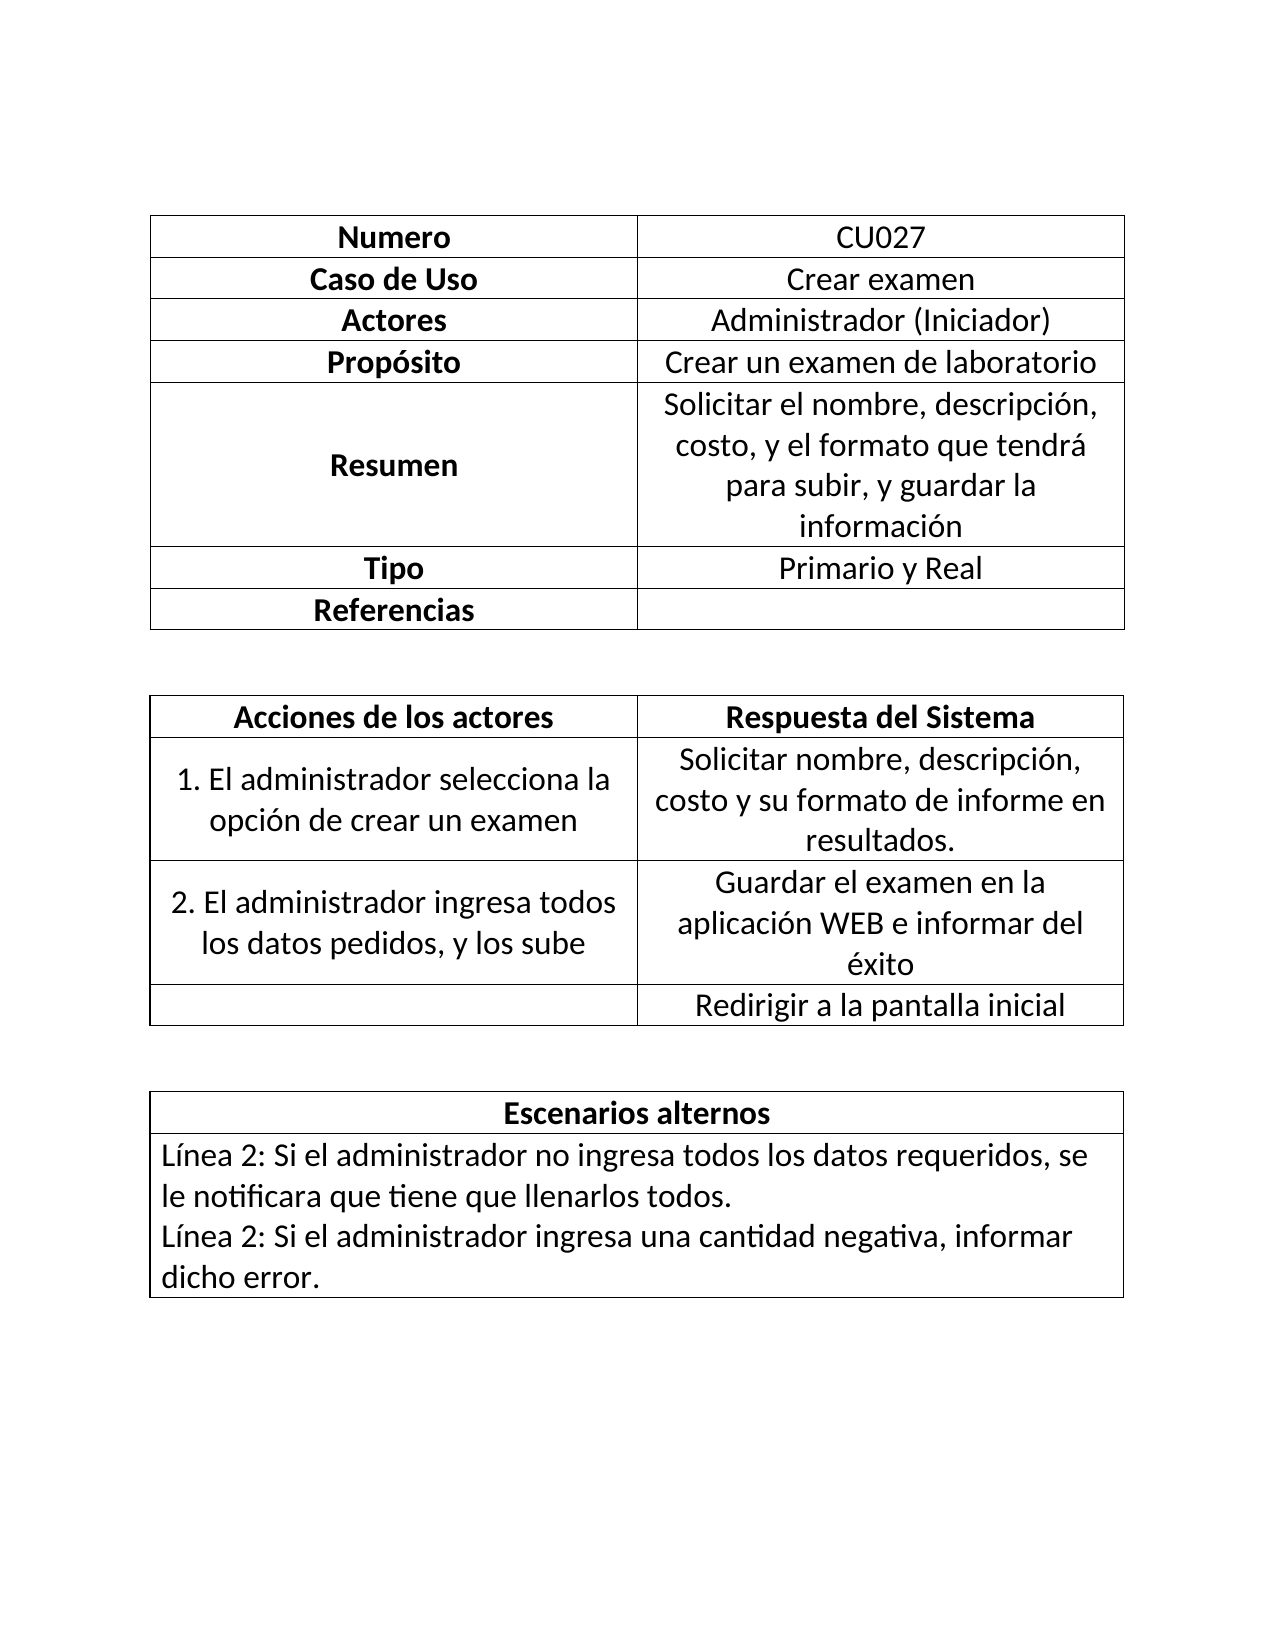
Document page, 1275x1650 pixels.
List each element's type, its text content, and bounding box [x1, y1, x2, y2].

table_cell Propósito [151, 341, 637, 382]
table_cell 2. El administrador ingresa todos los datos pedidos, y los sube [151, 861, 637, 983]
table_header Escenarios alternos [151, 1092, 1123, 1133]
table_cell Solicitar nombre, descripción, costo y su formato de informe en resultados. [638, 738, 1123, 860]
table_cell Guardar el examen en la aplicación WEB e informar del éxito [638, 861, 1123, 983]
table_cell Referencias [151, 589, 637, 629]
table_header Numero [151, 216, 637, 257]
table_cell Solicitar el nombre, descripción, costo, y el formato que tendrá para subir, y guardar la información [638, 383, 1124, 546]
table_cell Crear un examen de laboratorio [638, 341, 1124, 382]
table_header CU027 [638, 216, 1124, 257]
table_cell Primario y Real [638, 547, 1124, 588]
table_cell Administrador (Iniciador) [638, 299, 1124, 340]
table_cell Redirigir a la pantalla inicial [638, 985, 1123, 1025]
table_cell Crear examen [638, 258, 1124, 298]
table_cell Línea 2: Si el administrador no ingresa todos los datos requeridos, se le notificara que tiene que llenarlos todos. Línea 2: Si el administrador ingresa una cantidad negativa, informar dicho error. [151, 1134, 1123, 1297]
table_cell [151, 985, 637, 1025]
table_cell 1. El administrador selecciona la opción de crear un examen [151, 738, 637, 860]
table_header Respuesta del Sistema [638, 696, 1123, 737]
table_cell Actores [151, 299, 637, 340]
table_cell [638, 589, 1124, 629]
table_header Acciones de los actores [151, 696, 637, 737]
table_cell Resumen [151, 383, 637, 546]
table_cell Tipo [151, 547, 637, 588]
table_cell Caso de Uso [151, 258, 637, 298]
